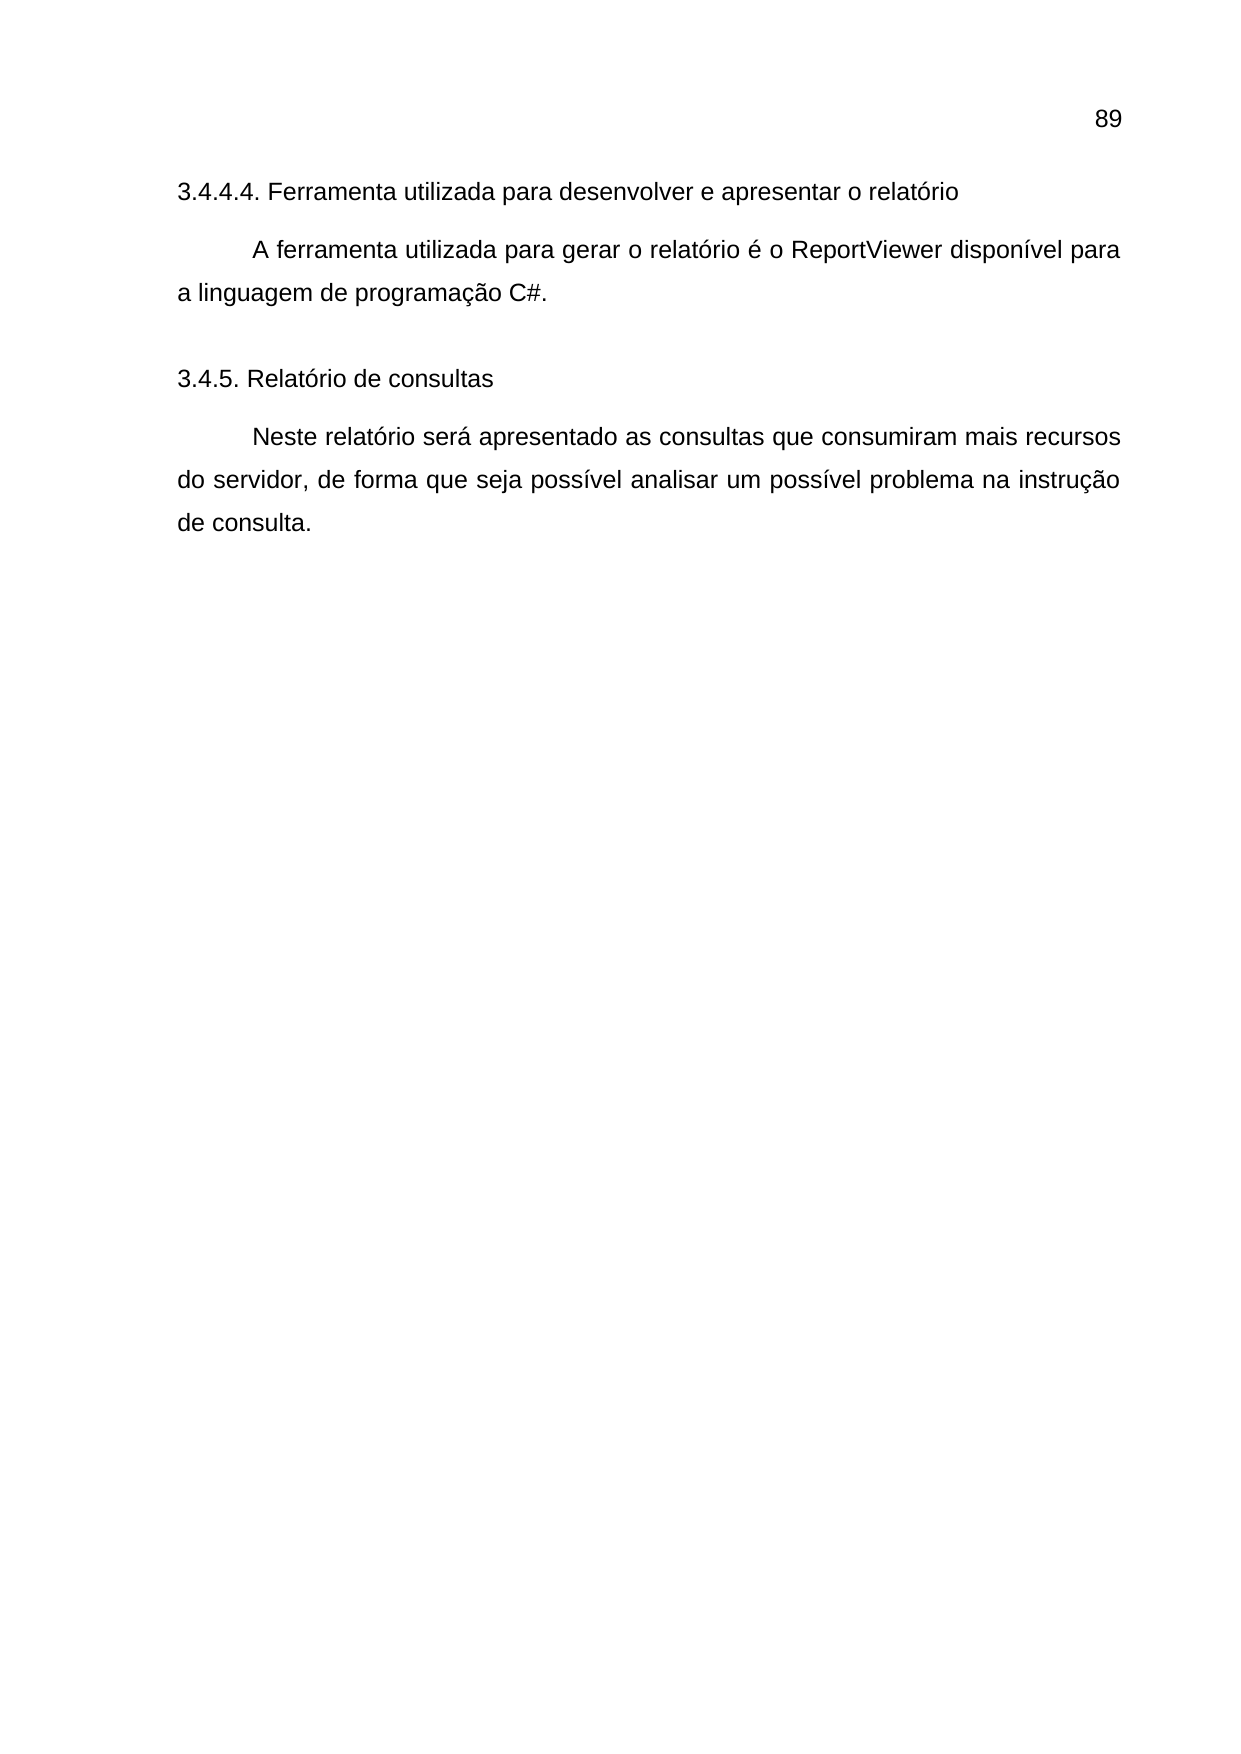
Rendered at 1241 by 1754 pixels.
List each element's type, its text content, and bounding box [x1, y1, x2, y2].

text A ferramenta utilizada para gerar o relatório é o ReportViewer disponível para a linguagem de programação C#. [177, 234, 1122, 306]
subtitle 3.4.5. Relatório de consultas [177, 364, 1122, 393]
text Neste relatório será apresentado as consultas que consumiram mais recursos do servidor, de forma que seja possível analisar um possível problema na instrução de consulta. [177, 421, 1122, 536]
subtitle 3.4.4.4. Ferramenta utilizada para desenvolver e apresentar o relatório [177, 177, 1122, 206]
